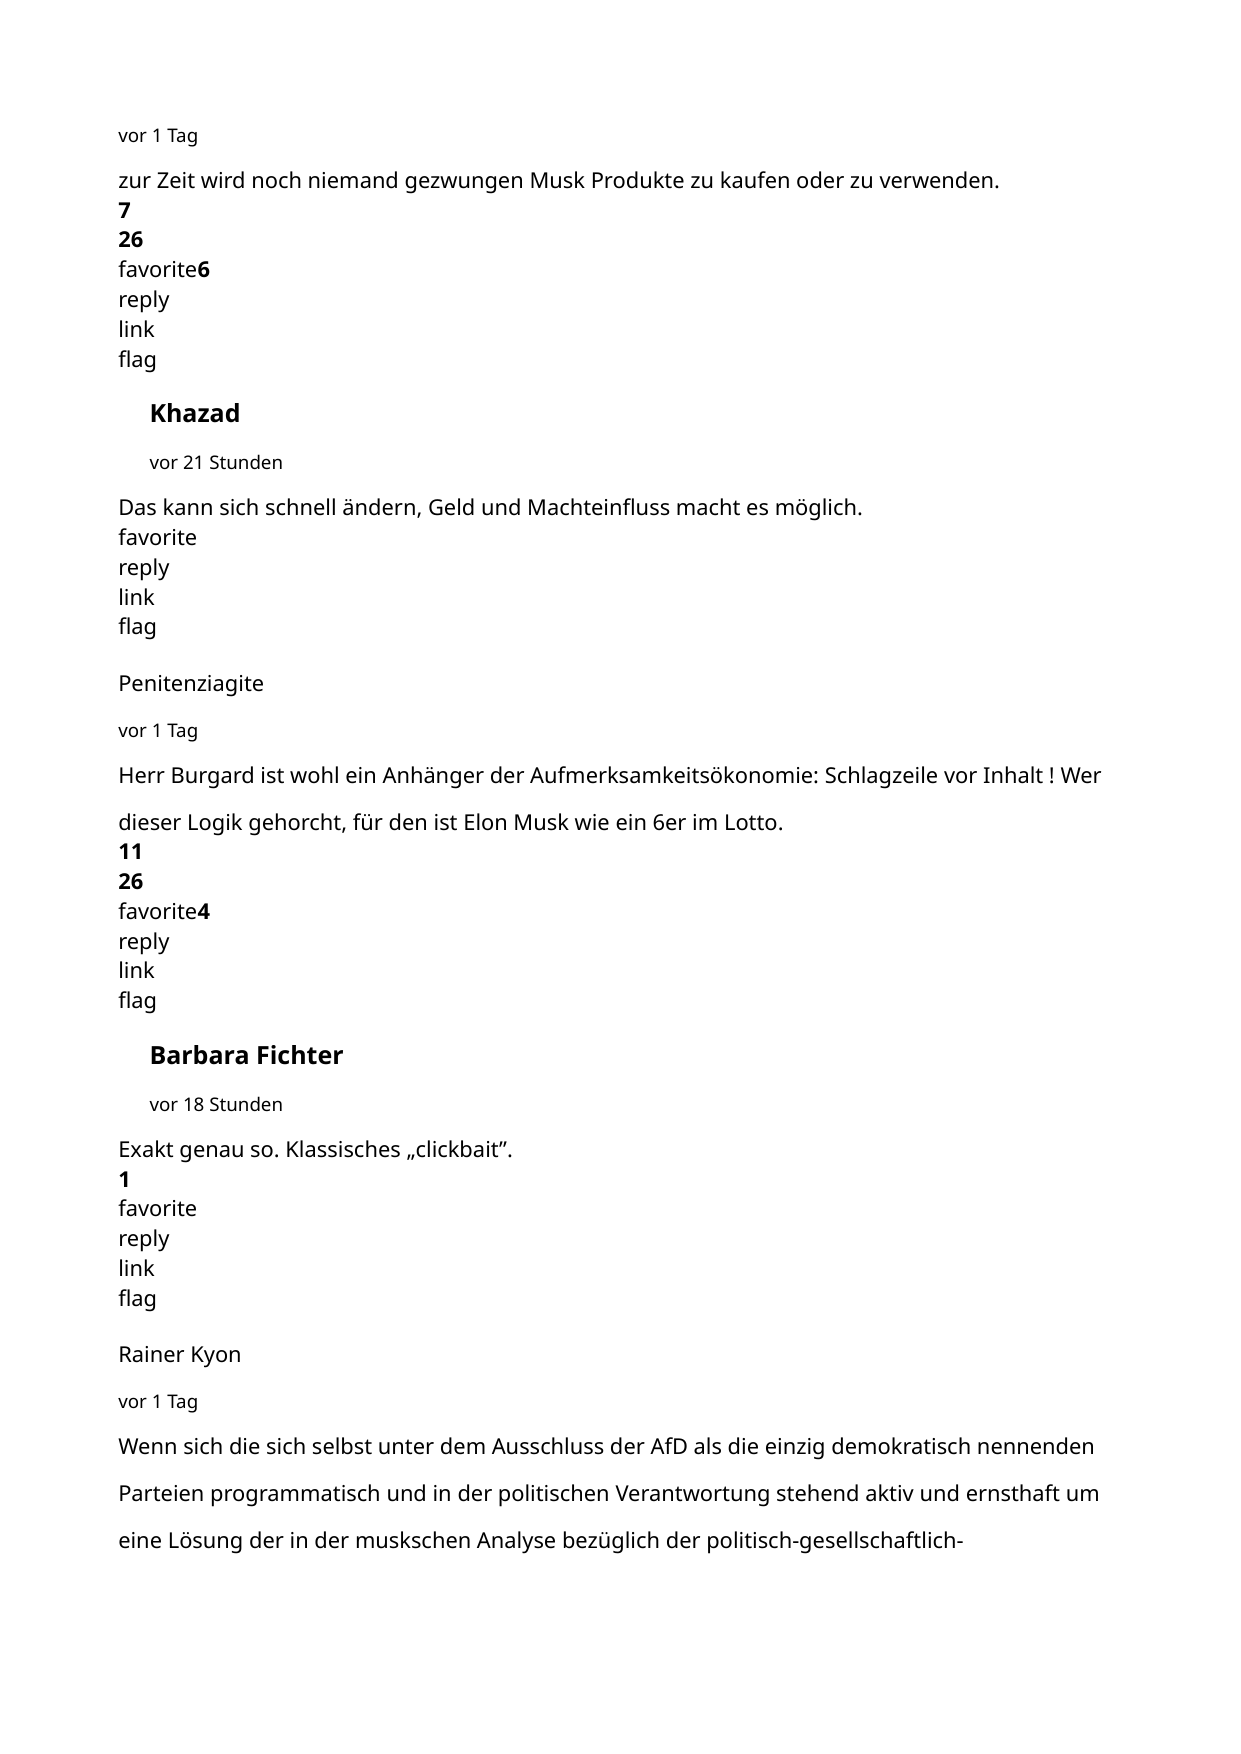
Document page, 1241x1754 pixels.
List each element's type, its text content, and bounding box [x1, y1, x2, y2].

text 1 [118, 1163, 1122, 1193]
text link [118, 314, 1122, 344]
text flag [118, 985, 1122, 1015]
text flag [118, 1283, 1122, 1312]
text reply [118, 552, 1122, 581]
text Penitenziagite [118, 657, 1114, 697]
text vor 1 Tag [118, 118, 1122, 148]
text Wenn sich die sich selbst unter dem Ausschluss der AfD als die einzig demokratisch nennenden Parteien programmatisch und in der politischen Verantwortung stehend aktiv und ernsthaft um eine Lösung der in der muskschen Analyse bezüglich der politisch-gesellschaftlich- [118, 1414, 1122, 1555]
text reply [118, 284, 1122, 314]
text reply [118, 1223, 1122, 1253]
text zur Zeit wird noch niemand gezwungen Musk Produkte zu kaufen oder zu verwenden. [118, 148, 1122, 195]
text 7 [118, 195, 1122, 224]
text vor 1 Tag [118, 1384, 1122, 1414]
text reply [118, 926, 1122, 956]
text vor 1 Tag [118, 713, 1122, 743]
text link [118, 956, 1122, 985]
text 11 [118, 836, 1122, 866]
text Rainer Kyon [118, 1328, 1114, 1369]
text Exakt genau so. Klassisches „clickbait”. [118, 1117, 1122, 1163]
text vor 18 Stunden [149, 1087, 1122, 1117]
text favorite [118, 1193, 1122, 1223]
text favorite [118, 522, 1122, 552]
text Khazad [149, 389, 1114, 430]
text favorite6 [118, 254, 1122, 284]
text vor 21 Stunden [149, 445, 1122, 475]
text favorite4 [118, 896, 1122, 926]
text flag [118, 344, 1122, 373]
text Das kann sich schnell ändern, Geld und Machteinfluss macht es möglich. [118, 475, 1122, 522]
text Herr Burgard ist wohl ein Anhänger der Aufmerksamkeitsökonomie: Schlagzeile vor Inhalt ! Wer dieser Logik gehorcht, für den ist Elon Musk wie ein 6er im Lotto. [118, 743, 1122, 836]
text 26 [118, 866, 1122, 896]
text 26 [118, 224, 1122, 254]
text flag [118, 611, 1122, 641]
text link [118, 1253, 1122, 1283]
text Barbara Fichter [149, 1031, 1114, 1071]
text link [118, 581, 1122, 611]
